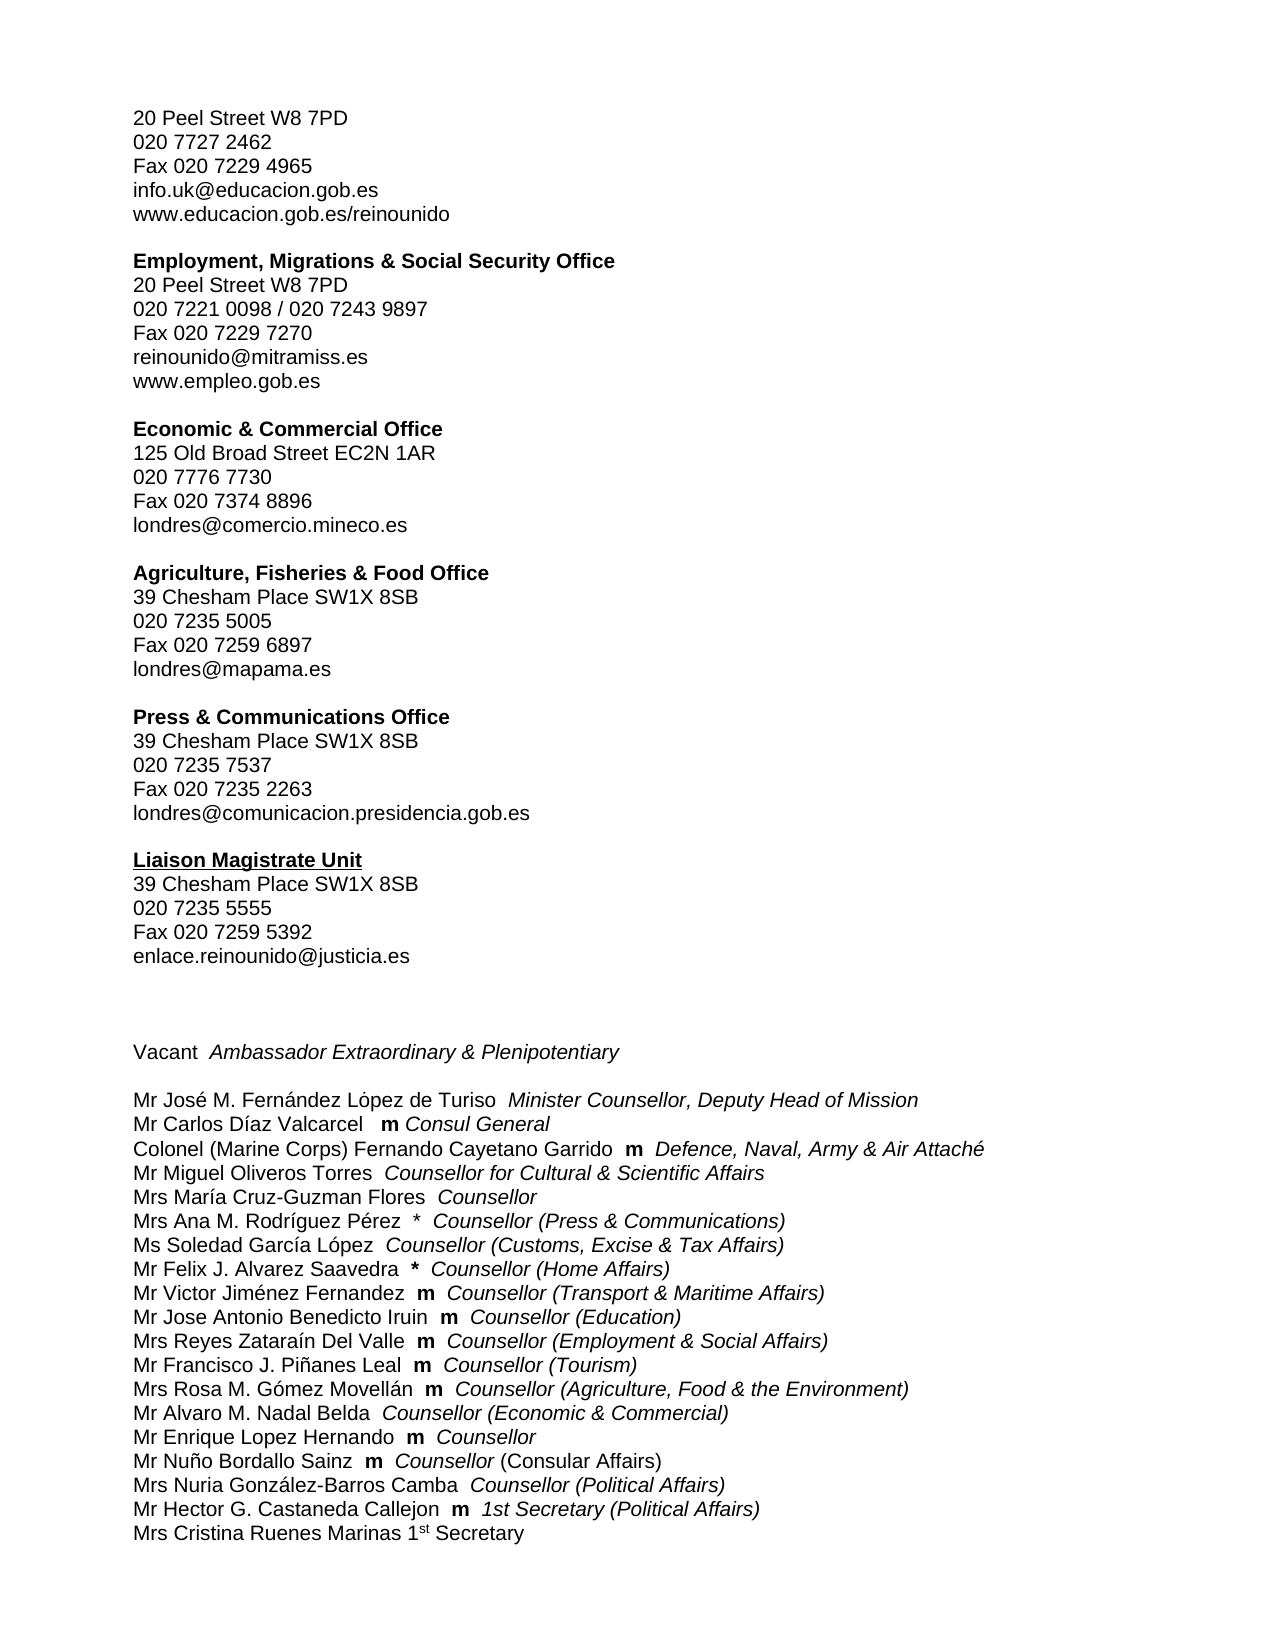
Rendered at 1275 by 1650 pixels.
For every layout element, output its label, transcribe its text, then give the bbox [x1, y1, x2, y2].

text 20 Peel Street W8 7PD [133, 273, 1181, 297]
text 020 7727 2462 [133, 129, 1181, 153]
text 39 Chesham Place SW1X 8SB [133, 728, 1181, 752]
text Fax 020 7235 2263 [133, 776, 1181, 800]
text 020 7221 0098 / 020 7243 9897 [133, 297, 1181, 321]
text Mr Victor Jiménez Fernandez m Counsellor (Transport & Maritime Affairs) [133, 1281, 1181, 1305]
text Mrs Nuria González-Barros Camba Counsellor (Political Affairs) [133, 1473, 1181, 1497]
text 020 7235 7537 [133, 752, 1181, 776]
text londres@comunicacion.presidencia.gob.es [133, 800, 1181, 824]
text info.uk@educacion.gob.es [133, 177, 1181, 201]
text reinounido@mitramiss.es [133, 345, 1181, 369]
text Mr Hector G. Castaneda Callejon m 1st Secretary (Political Affairs) [133, 1497, 1181, 1521]
text Mrs Cristina Ruenes Marinas 1st Secretary [133, 1521, 1181, 1544]
text Mrs Reyes Zataraín Del Valle m Counsellor (Employment & Social Affairs) [133, 1329, 1181, 1353]
text Mr Felix J. Alvarez Saavedra * Counsellor (Home Affairs) [133, 1257, 1181, 1281]
text Mr Carlos Díaz Valcarcel m Consul General [133, 1112, 1181, 1136]
text Mr Francisco J. Piñanes Leal m Counsellor (Tourism) [133, 1353, 1181, 1377]
text 39 Chesham Place SW1X 8SB [133, 585, 1181, 609]
text 020 7235 5005 [133, 609, 1181, 633]
text 020 7235 5555 [133, 896, 1181, 920]
text Liaison Magistrate Unit [133, 848, 1181, 872]
text 020 7776 7730 [133, 465, 1181, 489]
text londres@mapama.es [133, 657, 1181, 681]
text Fax 020 7259 6897 [133, 633, 1181, 657]
text Mrs Rosa M. Gómez Movellán m Counsellor (Agriculture, Food & the Environment) [133, 1377, 1181, 1401]
text Press & Communications Office [133, 704, 1181, 728]
text 20 Peel Street W8 7PD [133, 106, 1181, 129]
text Agriculture, Fisheries & Food Office [133, 561, 1181, 585]
text Fax 020 7229 7270 [133, 321, 1181, 345]
text Mr Nuño Bordallo Sainz m Counsellor (Consular Affairs) [133, 1449, 1181, 1473]
text Mr Enrique Lopez Hernando m Counsellor [133, 1425, 1181, 1449]
text Economic & Commercial Office [133, 417, 1181, 441]
text Employment, Migrations & Social Security Office [133, 249, 1181, 273]
text Vacant Ambassador Extraordinary & Plenipotentiary [133, 1040, 1181, 1064]
text Mr Miguel Oliveros Torres Counsellor for Cultural & Scientific Affairs [133, 1161, 1181, 1185]
text Mrs Ana M. Rodríguez Pérez * Counsellor (Press & Communications) [133, 1209, 1181, 1233]
text Fax 020 7229 4965 [133, 153, 1181, 177]
text Mr José M. Fernández Lȯpez de Turiso Minister Counsellor, Deputy Head of Mission [133, 1088, 1181, 1112]
text Fax 020 7259 5392 [133, 920, 1181, 944]
text 125 Old Broad Street EC2N 1AR [133, 441, 1181, 465]
text londres@comercio.mineco.es [133, 513, 1181, 537]
text Fax 020 7374 8896 [133, 489, 1181, 513]
text www.empleo.gob.es [133, 369, 1181, 393]
text Mr Alvaro M. Nadal Belda Counsellor (Economic & Commercial) [133, 1401, 1181, 1425]
text Ms Soledad García López Counsellor (Customs, Excise & Tax Affairs) [133, 1233, 1181, 1257]
text www.educacion.gob.es/reinounido [133, 201, 1181, 225]
text 39 Chesham Place SW1X 8SB [133, 872, 1181, 896]
text Mrs María Cruz-Guzman Flores Counsellor [133, 1185, 1181, 1209]
text Mr Jose Antonio Benedicto Iruin m Counsellor (Education) [133, 1305, 1181, 1329]
text enlace.reinounido@justicia.es [133, 944, 1181, 968]
text Colonel (Marine Corps) Fernando Cayetano Garrido m Defence, Naval, Army & Air Attaché [133, 1136, 1181, 1161]
